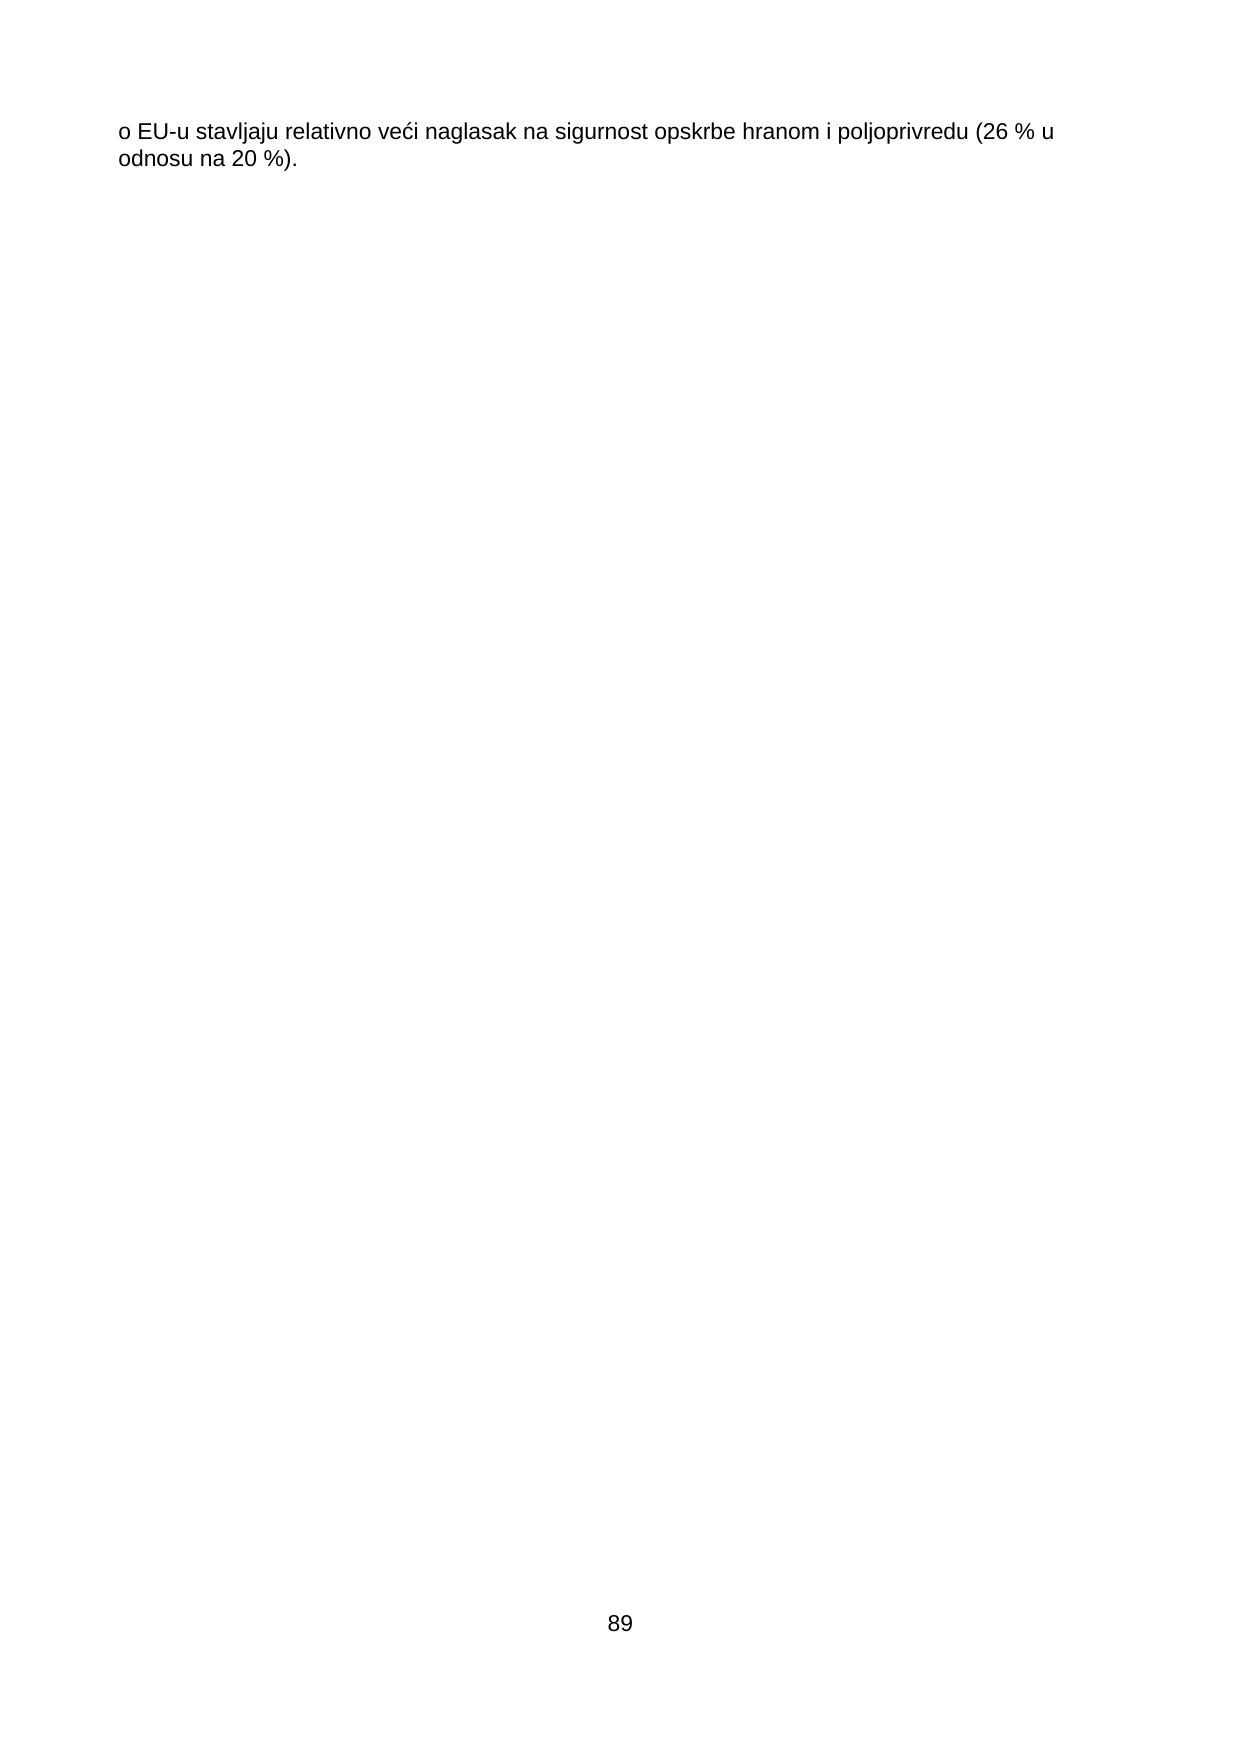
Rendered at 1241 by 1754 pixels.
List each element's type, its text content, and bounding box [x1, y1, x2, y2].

text o EU-u stavljaju relativno veći naglasak na sigurnost opskrbe hranom i poljoprivredu (26 % u odnosu na 20 %). [118, 118, 1122, 171]
